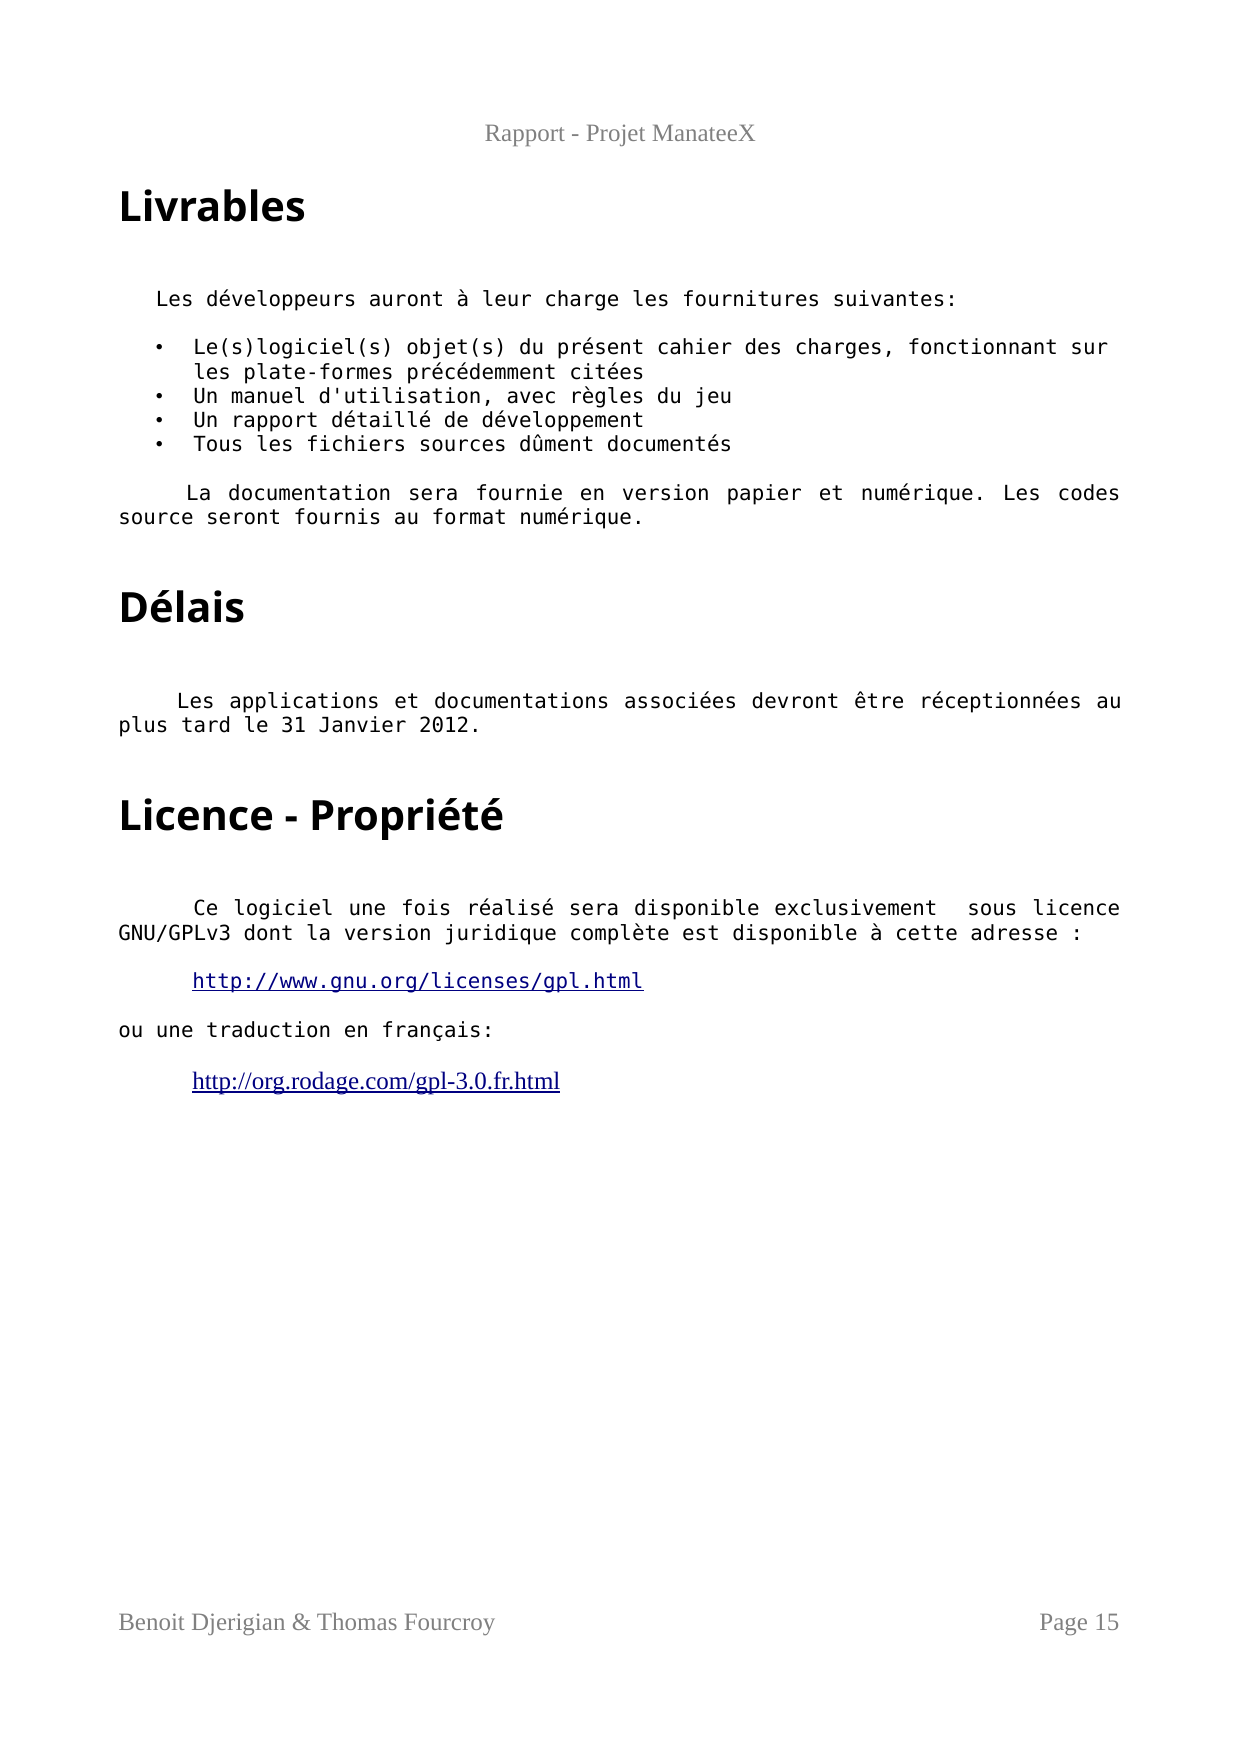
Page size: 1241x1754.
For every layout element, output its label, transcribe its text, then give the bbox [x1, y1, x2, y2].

text La documentation sera fournie en version papier et numérique. Les codes source seront fournis au format numérique. [118, 481, 1122, 529]
subtitle http://org.rodage.com/gpl-3.0.fr.html [118, 1066, 1122, 1095]
subtitle Livrables [118, 176, 1063, 233]
list Un rapport détaillé de développement [156, 408, 1122, 432]
subtitle Licence - Propriété [118, 786, 1063, 842]
text http://www.gnu.org/licenses/gpl.html [118, 969, 1122, 993]
text Ce logiciel une fois réalisé sera disponible exclusivement sous licence GNU/GPLv3 dont la version juridique complète est disponible à cette adresse : [118, 896, 1122, 945]
subtitle Délais [118, 578, 1063, 635]
list Un manuel d'utilisation, avec règles du jeu [156, 384, 1122, 408]
text Les développeurs auront à leur charge les fournitures suivantes: [118, 287, 1122, 311]
text ou une traduction en français: [118, 1018, 1122, 1042]
text Les applications et documentations associées devront être réceptionnées au plus tard le 31 Janvier 2012. [118, 689, 1122, 737]
list Le(s)logiciel(s) objet(s) du présent cahier des charges, fonctionnant sur les plate-formes précédemment citées [156, 335, 1122, 384]
list Tous les fichiers sources dûment documentés [156, 432, 1122, 457]
